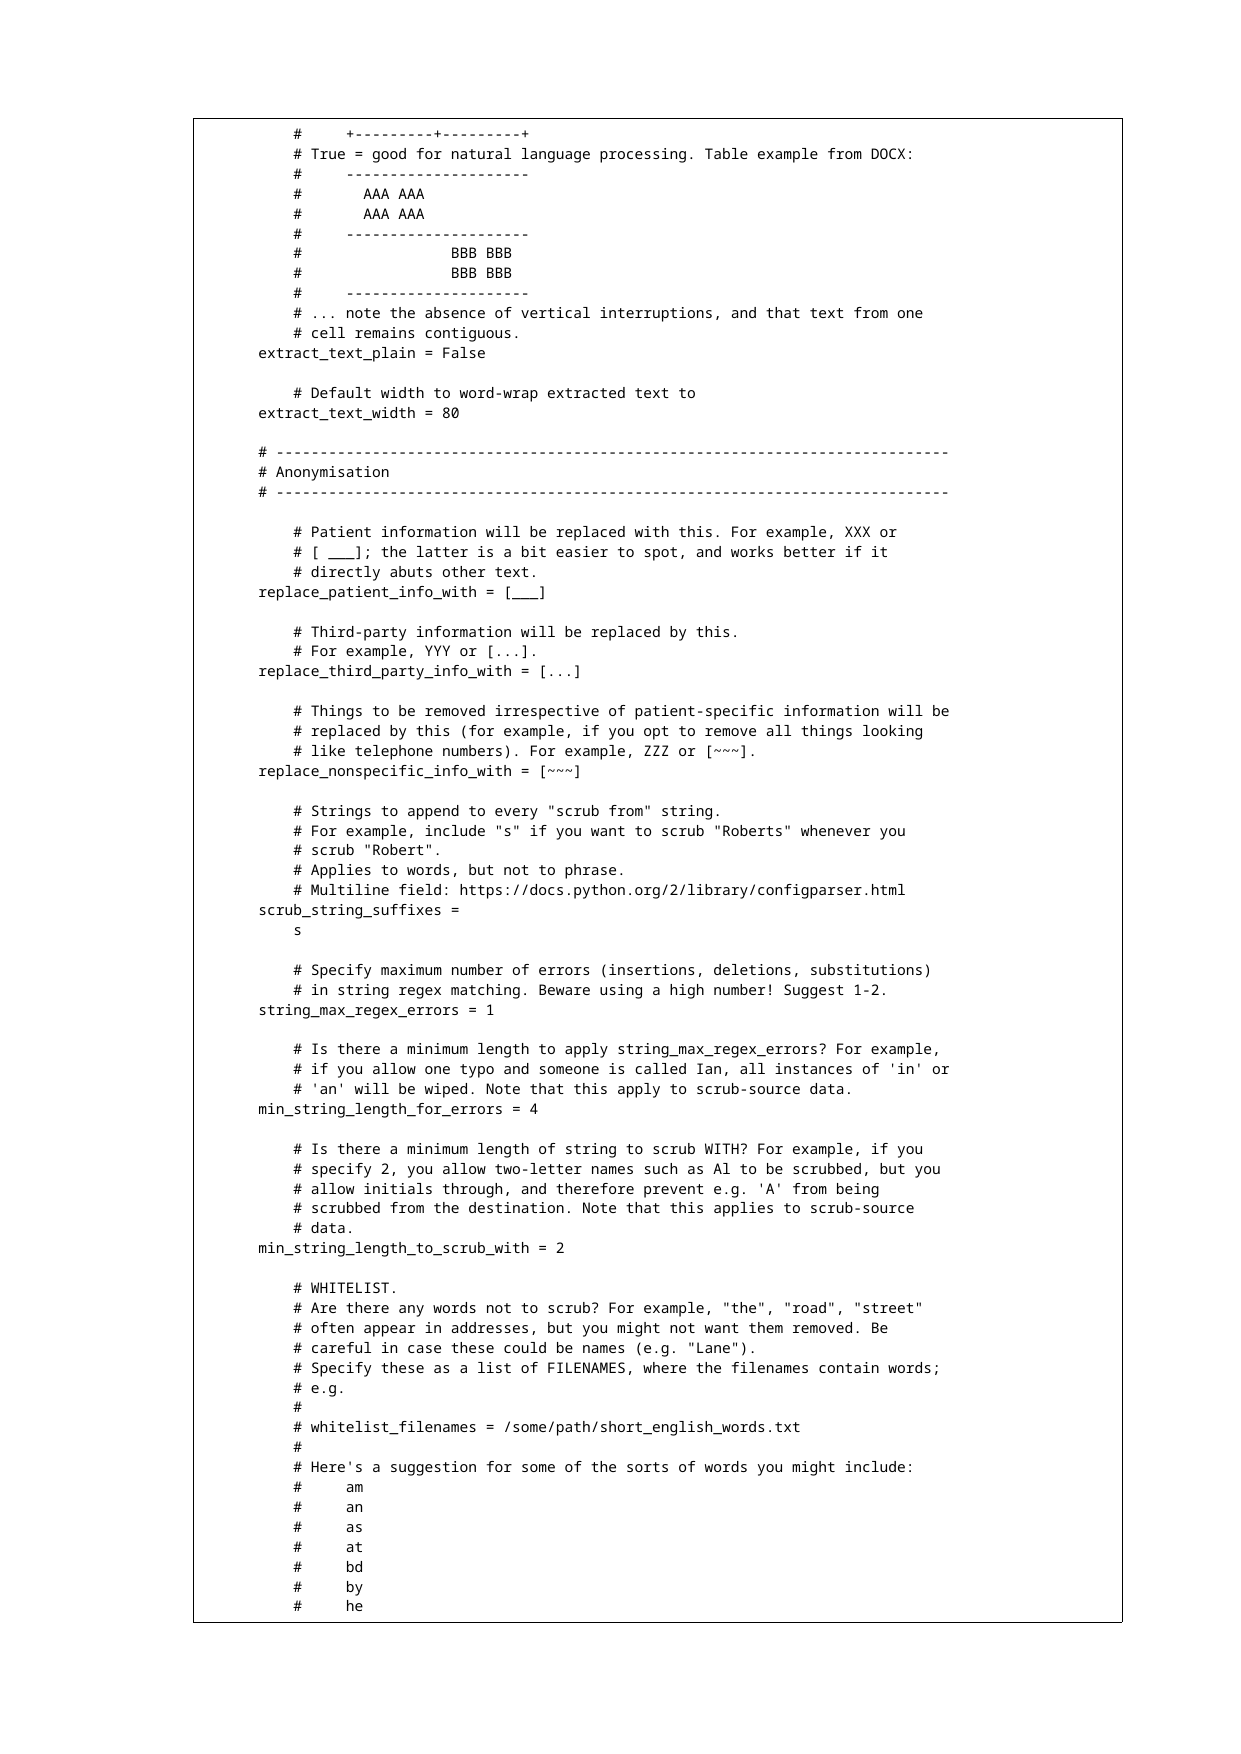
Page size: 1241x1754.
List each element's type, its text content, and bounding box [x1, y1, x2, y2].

table_header # +---------+---------+ # True = good for natural language processing. Table example from DOCX: # --------------------- # AAA AAA # AAA AAA # --------------------- # BBB BBB # BBB BBB # --------------------- # ... note the absence of vertical interruptions, and that text from one # cell remains contiguous. extract_text_plain = False # Default width to word-wrap extracted text to extract_text_width = 80 # ----------------------------------------------------------------------------- # Anonymisation # ----------------------------------------------------------------------------- # Patient information will be replaced with this. For example, XXX or # [ ___]; the latter is a bit easier to spot, and works better if it # directly abuts other text. replace_patient_info_with = [___] # Third-party information will be replaced by this. # For example, YYY or [...]. replace_third_party_info_with = [...] # Things to be removed irrespective of patient-specific information will be # replaced by this (for example, if you opt to remove all things looking # like telephone numbers). For example, ZZZ or [~~~]. replace_nonspecific_info_with = [~~~] # Strings to append to every "scrub from" string. # For example, include "s" if you want to scrub "Roberts" whenever you # scrub "Robert". # Applies to words, but not to phrase. # Multiline field: https://docs.python.org/2/library/configparser.html scrub_string_suffixes = s # Specify maximum number of errors (insertions, deletions, substitutions) # in string regex matching. Beware using a high number! Suggest 1-2. string_max_regex_errors = 1 # Is there a minimum length to apply string_max_regex_errors? For example, # if you allow one typo and someone is called Ian, all instances of 'in' or # 'an' will be wiped. Note that this apply to scrub-source data. min_string_length_for_errors = 4 # Is there a minimum length of string to scrub WITH? For example, if you # specify 2, you allow two-letter names such as Al to be scrubbed, but you # allow initials through, and therefore prevent e.g. 'A' from being # scrubbed from the destination. Note that this applies to scrub-source # data. min_string_length_to_scrub_with = 2 # WHITELIST. # Are there any words not to scrub? For example, "the", "road", "street" # often appear in addresses, but you might not want them removed. Be # careful in case these could be names (e.g. "Lane"). # Specify these as a list of FILENAMES, where the filenames contain words; # e.g. # # whitelist_filenames = /some/path/short_english_words.txt # # Here's a suggestion for some of the sorts of words you might include: # am # an # as # at # bd # by # he [194, 119, 1122, 1622]
